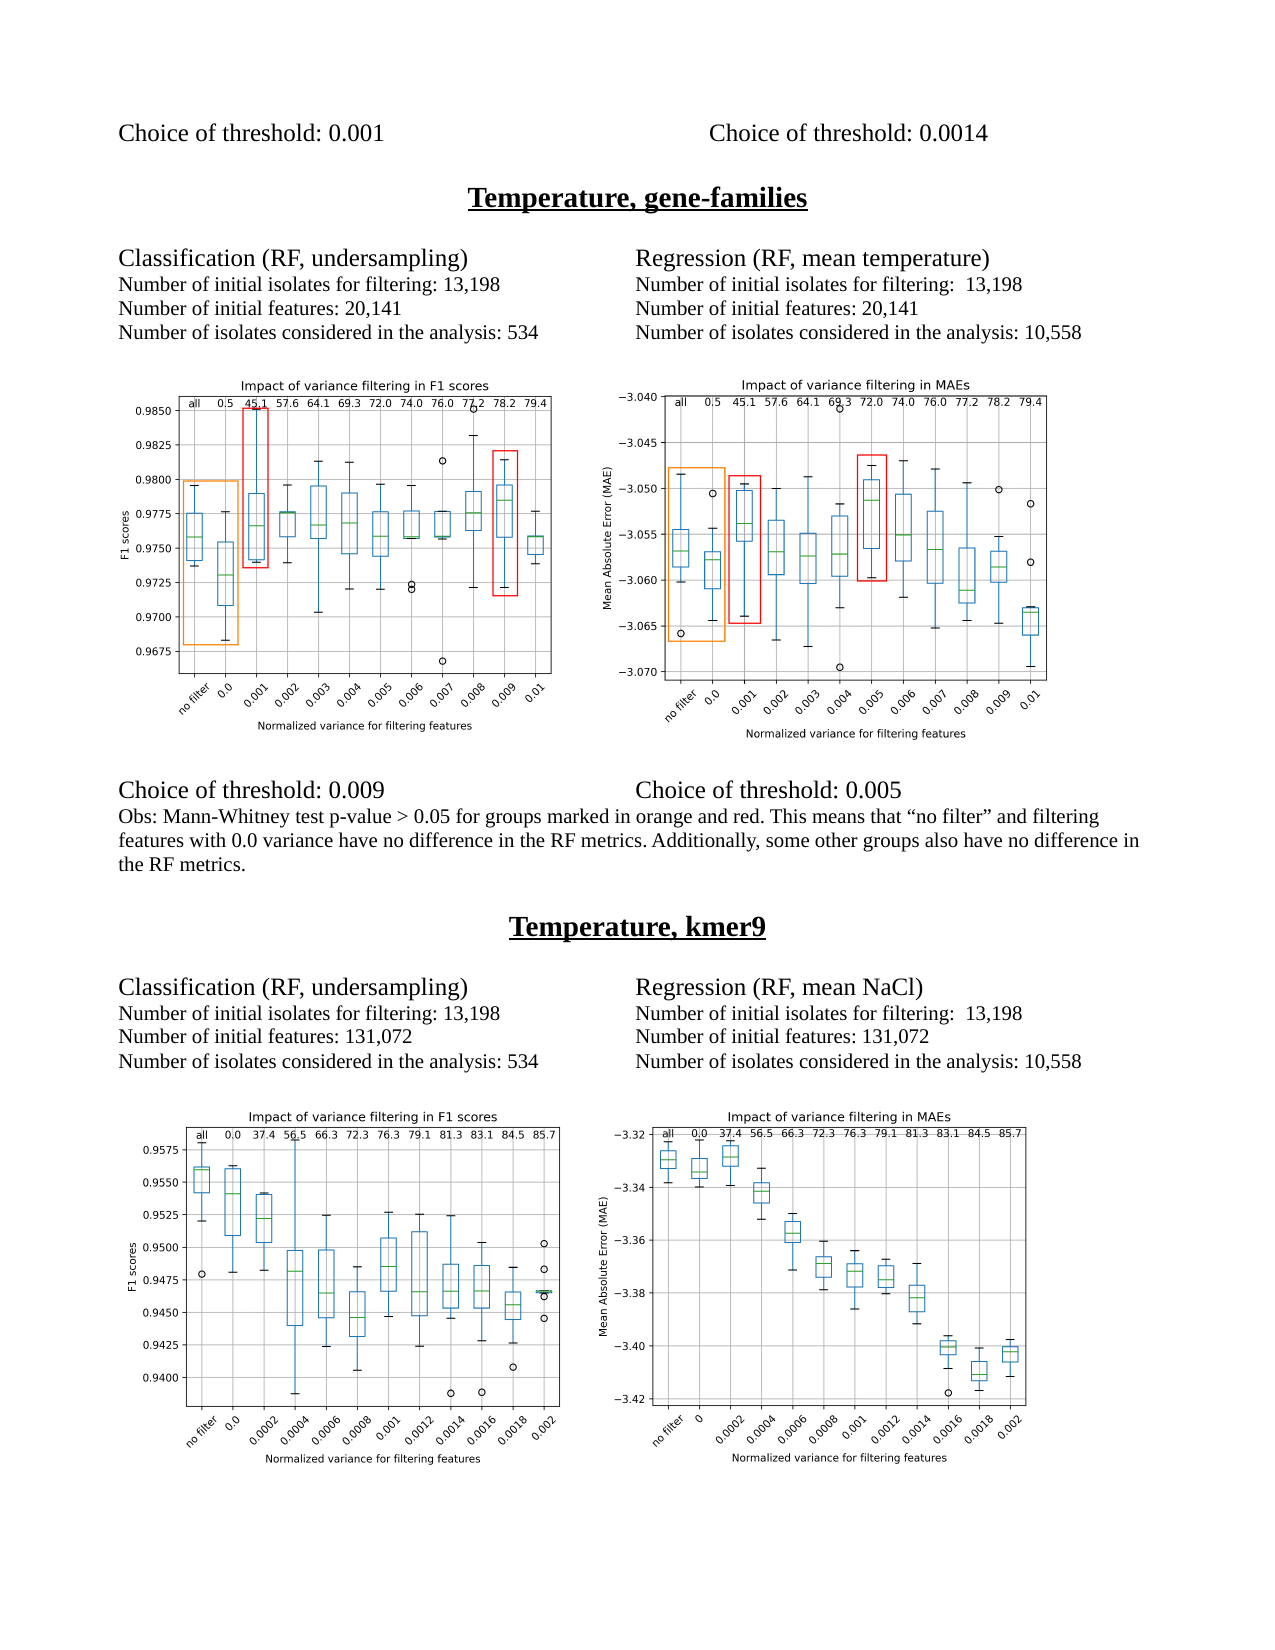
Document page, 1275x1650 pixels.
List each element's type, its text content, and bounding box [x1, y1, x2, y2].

text Number of initial isolates for filtering: 13,198 Number of initial isolates for filtering: 13,198 [118, 1000, 1157, 1024]
text Temperature, gene-families [118, 180, 1157, 214]
picture [120, 1105, 567, 1472]
text Choice of threshold: 0.001 Choice of threshold: 0.0014 [118, 118, 1157, 147]
text Number of initial isolates for filtering: 13,198 Number of initial isolates for filtering: 13,198 [118, 271, 1157, 296]
text Number of initial features: 131,072 Number of initial features: 131,072 [118, 1024, 1157, 1048]
picture [595, 372, 1054, 747]
text Number of isolates considered in the analysis: 534 Number of isolates considered in the analysis: 10,558 [118, 1048, 1157, 1073]
text Obs: Mann-Whitney test p-value > 0.05 for groups marked in orange and red. This means that “no filter” and filtering features with 0.0 variance have no difference in the RF metrics. Additionally, some other groups also have no difference in the RF metrics. [118, 804, 1157, 876]
picture [591, 1104, 1033, 1471]
text Classification (RF, undersampling) Regression (RF, mean NaCl) [118, 972, 1157, 1000]
text Classification (RF, undersampling) Regression (RF, mean temperature) [118, 243, 1157, 271]
picture [113, 374, 558, 739]
text Number of isolates considered in the analysis: 534 Number of isolates considered in the analysis: 10,558 [118, 319, 1157, 344]
text Number of initial features: 20,141 Number of initial features: 20,141 [118, 296, 1157, 319]
text Temperature, kmer9 [118, 909, 1157, 943]
text Choice of threshold: 0.009 Choice of threshold: 0.005 [118, 775, 1157, 804]
